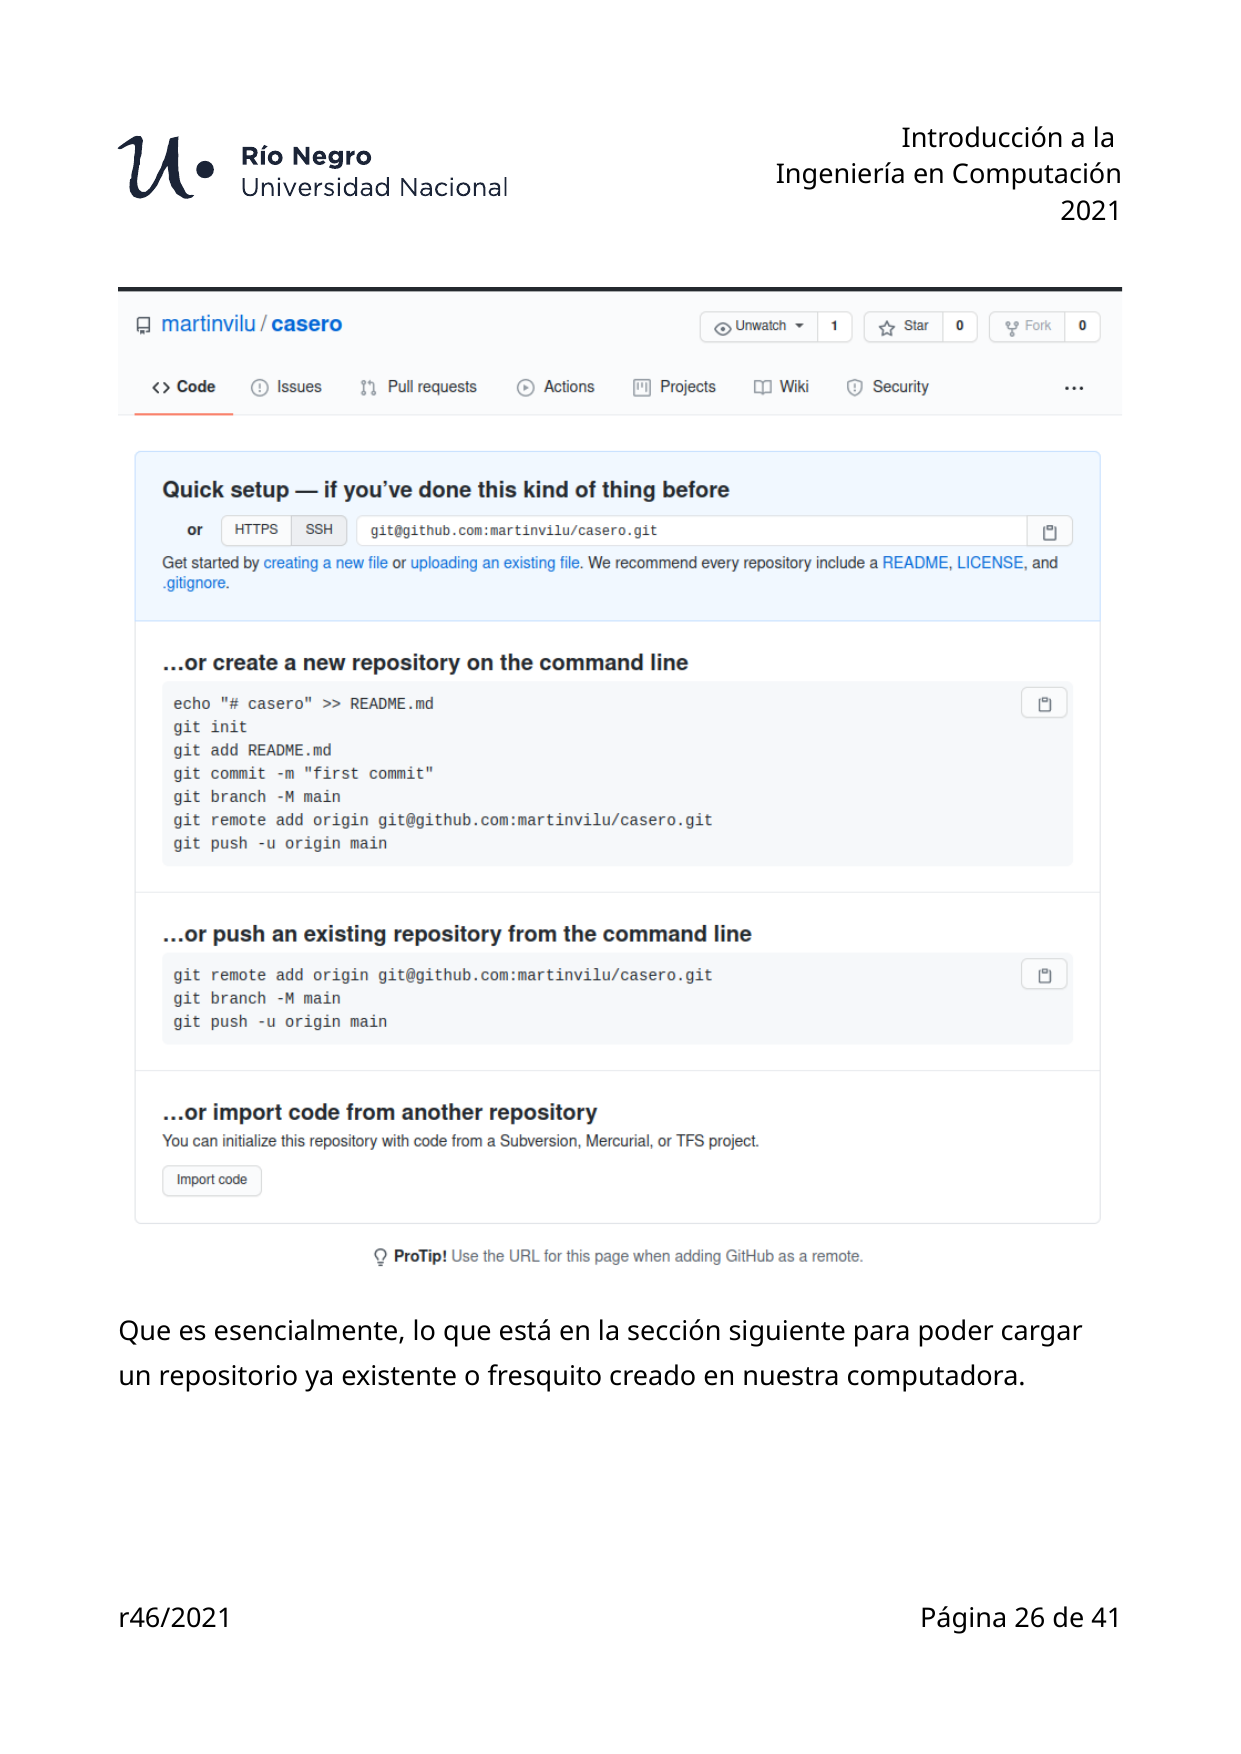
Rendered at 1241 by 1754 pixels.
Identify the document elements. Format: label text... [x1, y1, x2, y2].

picture [118, 287, 1123, 1275]
text Que es esencialmente, lo que está en la sección siguiente para poder cargar un repositorio ya existente o fresquito creado en nuestra computadora. [118, 1275, 1122, 1393]
text [118, 258, 1122, 287]
